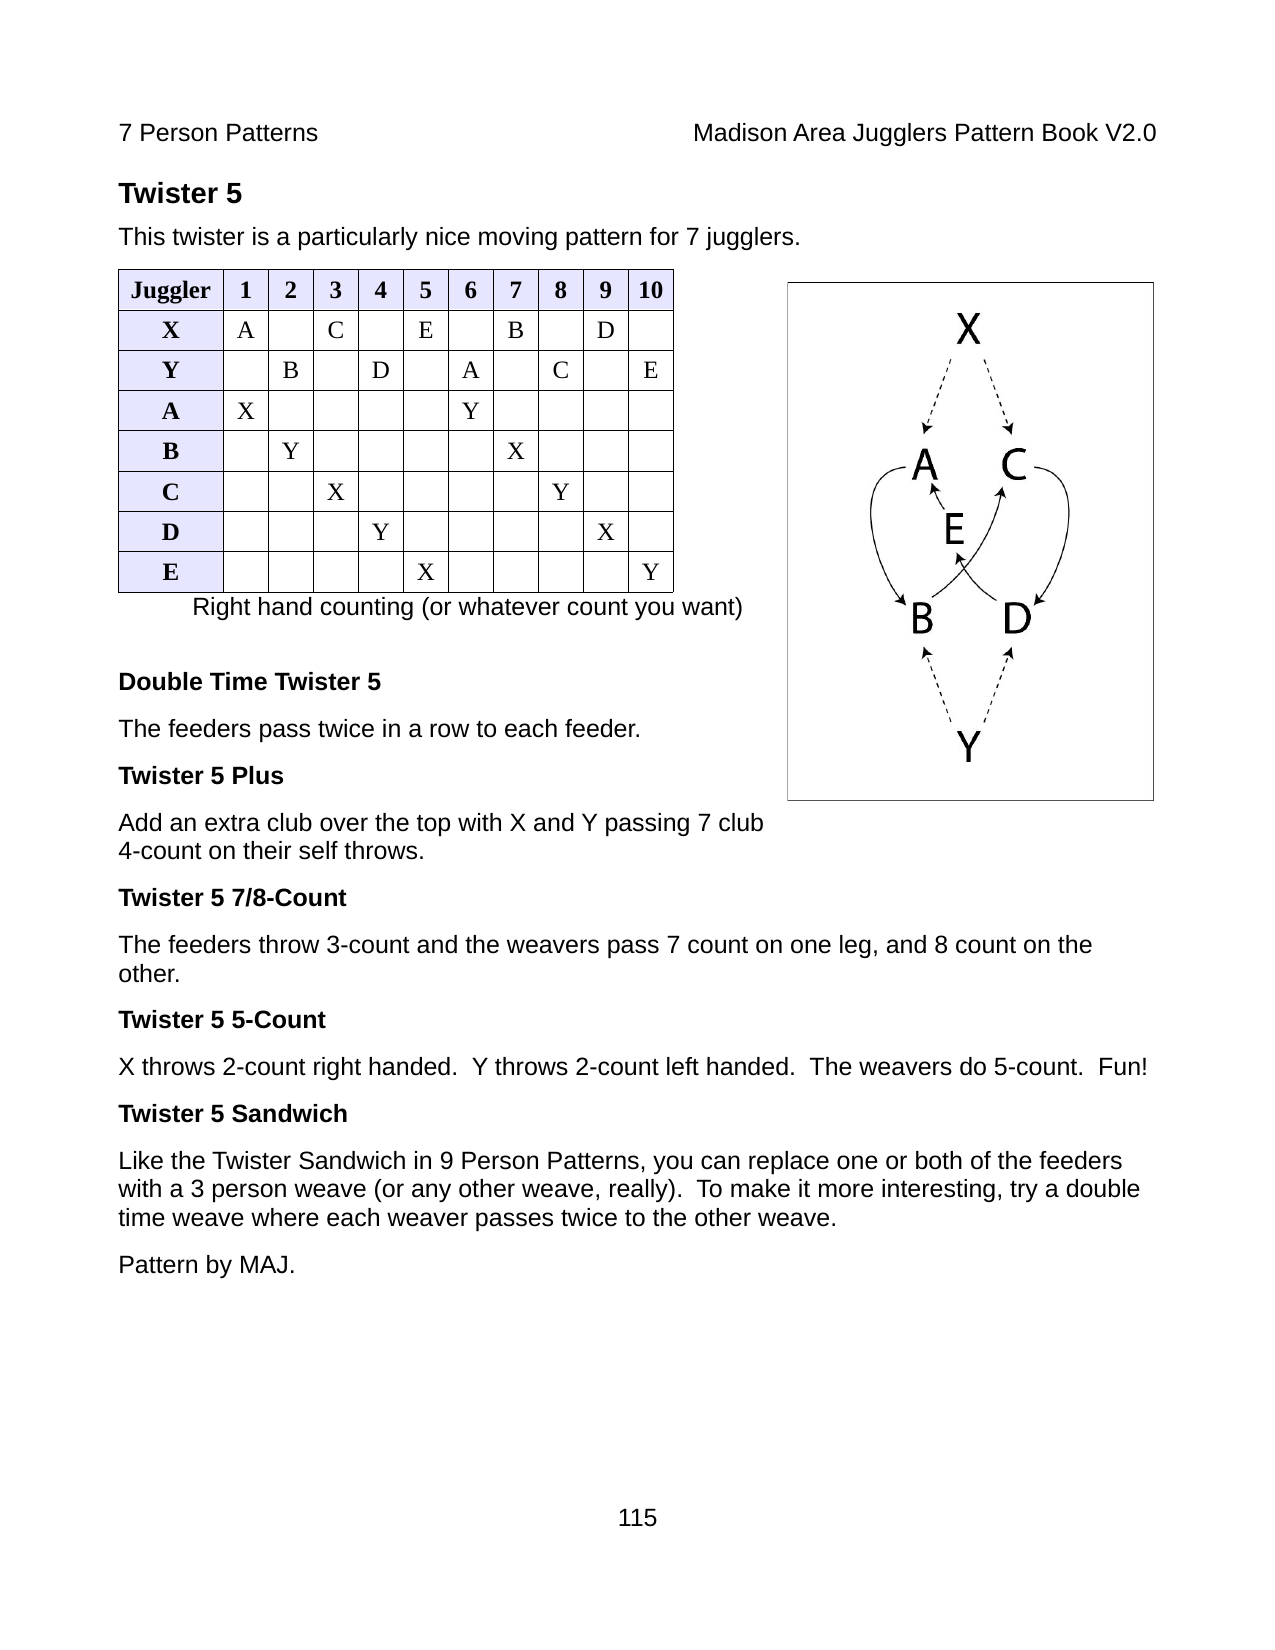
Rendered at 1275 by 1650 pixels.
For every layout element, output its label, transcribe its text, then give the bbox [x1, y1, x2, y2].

table_cell B [269, 351, 313, 390]
text Right hand counting (or whatever count you want) [118, 592, 787, 621]
table_cell [629, 431, 673, 471]
text The feeders throw 3-count and the weavers pass 7 count on one leg, and 8 count on the other. [118, 930, 1157, 987]
table_cell Y [629, 552, 673, 592]
table_cell [584, 351, 628, 390]
text This twister is a particularly nice moving pattern for 7 jugglers. [118, 222, 1157, 251]
table_cell A [119, 391, 223, 430]
table_cell Y [449, 391, 493, 430]
table_cell X [119, 311, 223, 350]
table_cell [449, 472, 493, 511]
table_header 7 [494, 270, 538, 309]
table_cell E [629, 351, 673, 390]
table_cell [584, 431, 628, 471]
text Twister 5 7/8-Count [118, 883, 1157, 912]
table_cell [359, 431, 403, 471]
table_cell [494, 391, 538, 430]
text Twister 5 Plus [118, 761, 787, 789]
table_cell [494, 552, 538, 592]
table_cell [404, 351, 448, 390]
table_cell D [119, 512, 223, 551]
table_cell [314, 351, 358, 390]
table_cell [314, 391, 358, 430]
table_cell [359, 472, 403, 511]
text Like the Twister Sandwich in 9 Person Patterns, you can replace one or both of the feeders with a 3 person weave (or any other weave, really). To make it more interesting, try a double time weave where each weaver passes twice to the other weave. [118, 1146, 1157, 1232]
table_cell [539, 391, 583, 430]
table_header 4 [359, 270, 403, 309]
table_header 9 [584, 270, 628, 309]
table_header 3 [314, 270, 358, 309]
table_cell Y [269, 431, 313, 471]
table_header 8 [539, 270, 583, 309]
table_cell [584, 472, 628, 511]
table_cell [539, 552, 583, 592]
table_cell [494, 512, 538, 551]
table_cell [539, 311, 583, 350]
table_cell [629, 391, 673, 430]
text Twister 5 5-Count [118, 1005, 1157, 1034]
table_header 2 [269, 270, 313, 309]
table_cell [224, 552, 268, 592]
table_cell X [584, 512, 628, 551]
table_cell C [539, 351, 583, 390]
text Double Time Twister 5 [118, 667, 787, 696]
table_cell [269, 391, 313, 430]
table_cell [584, 391, 628, 430]
table_cell Y [539, 472, 583, 511]
table_cell [404, 431, 448, 471]
table_cell [494, 472, 538, 511]
table_cell [269, 552, 313, 592]
table_cell [539, 431, 583, 471]
table_cell [314, 512, 358, 551]
table_cell [629, 472, 673, 511]
table_cell E [404, 311, 448, 350]
table_cell [584, 552, 628, 592]
text Pattern by MAJ. [118, 1250, 1157, 1279]
table_header 6 [449, 270, 493, 309]
table_cell [404, 472, 448, 511]
table_cell [359, 391, 403, 430]
table_cell B [494, 311, 538, 350]
table_cell Y [359, 512, 403, 551]
table_header 1 [224, 270, 268, 309]
table_header 10 [629, 270, 673, 309]
table_cell [359, 552, 403, 592]
table_cell [314, 431, 358, 471]
table_cell [629, 512, 673, 551]
table_cell [269, 311, 313, 350]
table_cell X [314, 472, 358, 511]
table_cell [449, 552, 493, 592]
table_cell [359, 311, 403, 350]
table_cell [224, 431, 268, 471]
table_cell [629, 311, 673, 350]
table_cell [224, 512, 268, 551]
table_cell E [119, 552, 223, 592]
table_cell B [119, 431, 223, 471]
table_cell [224, 472, 268, 511]
table_cell Y [119, 351, 223, 390]
table_cell [269, 472, 313, 511]
table_cell [449, 431, 493, 471]
table_cell C [119, 472, 223, 511]
text The feeders pass twice in a row to each feeder. [118, 714, 787, 743]
table_header Juggler [119, 270, 223, 309]
table_cell X [224, 391, 268, 430]
table_cell [449, 311, 493, 350]
table_cell [314, 552, 358, 592]
table_header 5 [404, 270, 448, 309]
picture [787, 282, 1154, 801]
table_cell A [224, 311, 268, 350]
table_cell D [359, 351, 403, 390]
table_cell [539, 512, 583, 551]
text X throws 2-count right handed. Y throws 2-count left handed. The weavers do 5-count. Fun! [118, 1052, 1157, 1081]
table_cell [269, 512, 313, 551]
table_cell [404, 391, 448, 430]
table_cell [404, 512, 448, 551]
subtitle Twister 5 [118, 176, 1157, 210]
table_cell C [314, 311, 358, 350]
table_cell D [584, 311, 628, 350]
table_cell A [449, 351, 493, 390]
text Add an extra club over the top with X and Y passing 7 club 4-count on their self throws. [118, 808, 1157, 865]
table_cell X [494, 431, 538, 471]
table_cell X [404, 552, 448, 592]
table_cell [224, 351, 268, 390]
text Twister 5 Sandwich [118, 1099, 1157, 1128]
table_cell [449, 512, 493, 551]
table_cell [494, 351, 538, 390]
